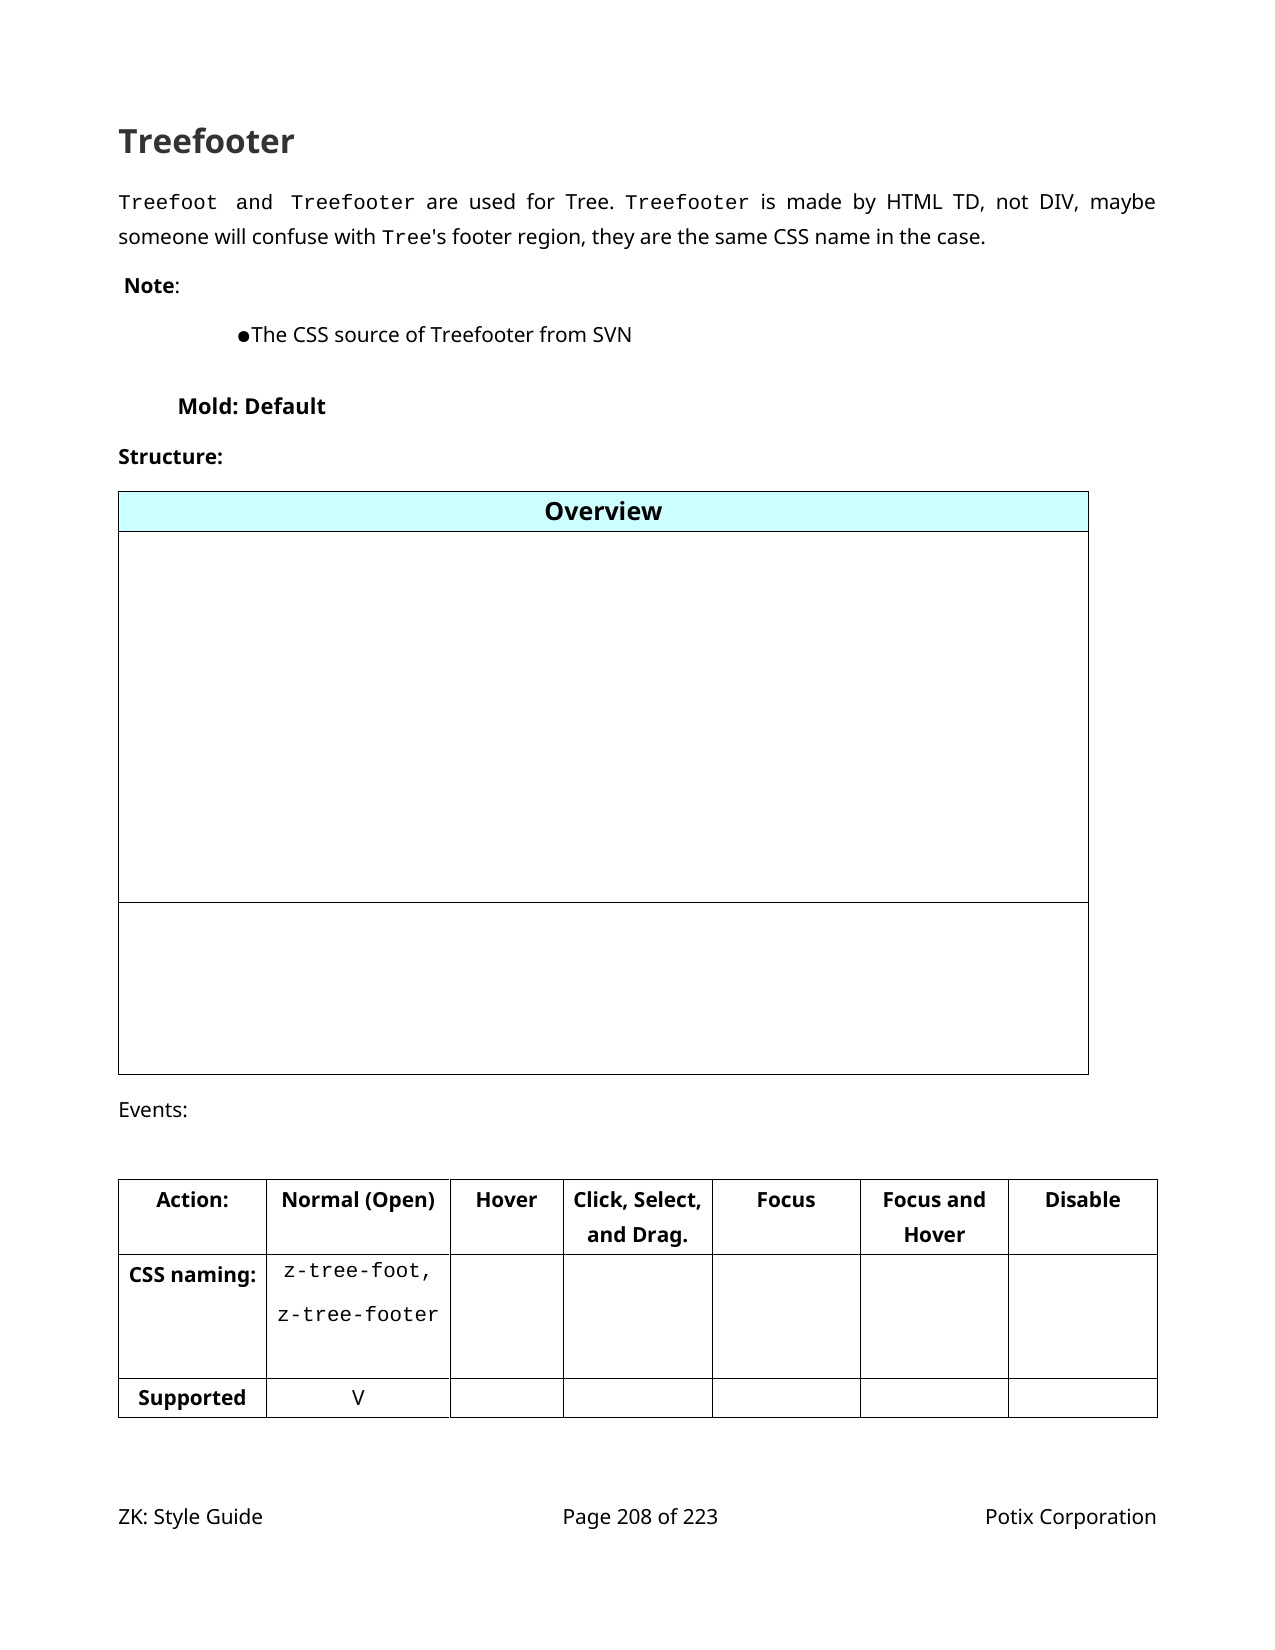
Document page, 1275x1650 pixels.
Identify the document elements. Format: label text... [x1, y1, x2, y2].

table_header Click, Select, and Drag. [564, 1180, 712, 1254]
table_cell [713, 1255, 860, 1378]
text Note: [118, 272, 1157, 300]
table_cell [713, 1379, 860, 1417]
text Structure: [118, 442, 1157, 470]
table_header Overview [119, 492, 1088, 531]
subtitle Treefooter [118, 118, 1157, 163]
list The CSS source of Treefooter from SVN [236, 321, 1157, 349]
table_cell [451, 1255, 563, 1378]
table_cell V [267, 1379, 449, 1417]
table_cell [1009, 1379, 1157, 1417]
table_header Disable [1009, 1180, 1157, 1254]
table_cell z-tree-foot, z-tree-footer [267, 1255, 449, 1378]
table_header Action: [119, 1180, 266, 1254]
table_header Focus and Hover [861, 1180, 1008, 1254]
table_cell [119, 532, 1088, 902]
table_cell [564, 1255, 712, 1378]
table_cell [119, 903, 1088, 1074]
table_header Hover [451, 1180, 563, 1254]
table_cell CSS naming: [119, 1255, 266, 1378]
table_cell Supported [119, 1379, 266, 1417]
table_cell [861, 1379, 1008, 1417]
table_cell [1009, 1255, 1157, 1378]
table_header Focus [713, 1180, 860, 1254]
table_cell [564, 1379, 712, 1417]
text Treefoot and Treefooter are used for Tree. Treefooter is made by HTML TD, not DIV, maybe someone will confuse with Tree's footer region, they are the same CSS name in the case. [118, 187, 1157, 251]
text Events: [118, 1095, 1157, 1158]
table_cell [451, 1379, 563, 1417]
subtitle Mold: Default [177, 391, 1157, 421]
table_header Normal (Open) [267, 1180, 449, 1254]
table_cell [861, 1255, 1008, 1378]
